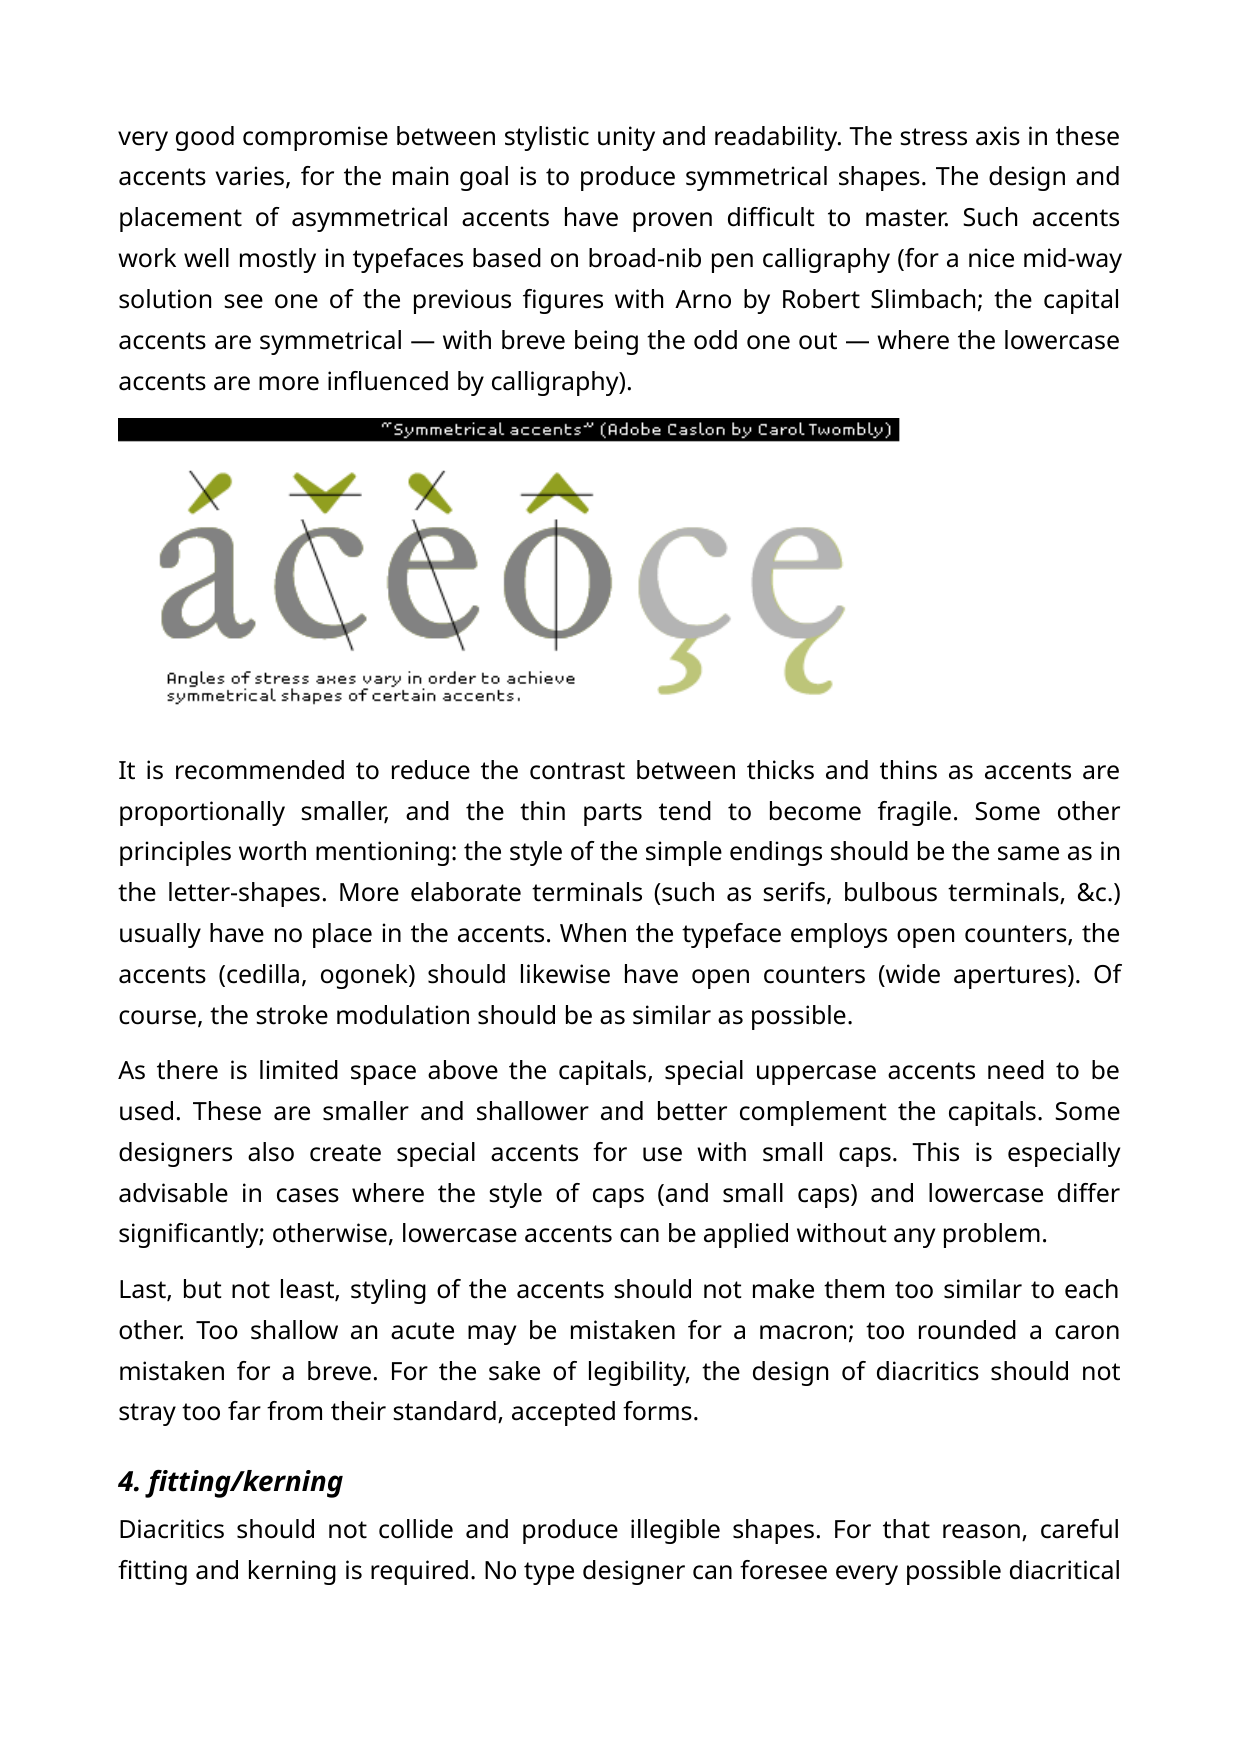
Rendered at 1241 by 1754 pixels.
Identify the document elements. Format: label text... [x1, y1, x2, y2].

picture [118, 418, 900, 731]
text It is recommended to reduce the contrast between thicks and thins as accents are proportionally smaller, and the thin parts tend to become fragile. Some other principles worth mentioning: the style of the simple endings should be the same as in the letter-shapes. More elaborate terminals (such as serifs, bulbous terminals, &c.) usually have no place in the accents. When the typeface employs open counters, the accents (cedilla, ogonek) should likewise have open counters (wide apertures). Of course, the stroke modulation should be as similar as possible. [118, 752, 1122, 1031]
subtitle 4. fitting/kerning [118, 1462, 1122, 1500]
text Diacritics should not collide and produce illegible shapes. For that reason, careful fitting and kerning is required. No type designer can foresee every possible diacritical [118, 1512, 1122, 1587]
text Last, but not least, styling of the accents should not make them too similar to each other. Too shallow an acute may be mistaken for a macron; too rounded a caron mistaken for a breve. For the sake of legibility, the design of diacritics should not stray too far from their standard, accepted forms. [118, 1272, 1122, 1428]
text very good compromise between stylistic unity and readability. The stress axis in these accents varies, for the main goal is to produce symmetrical shapes. The design and placement of asymmetrical accents have proven difficult to master. Such accents work well mostly in typefaces based on broad-nib pen calligraphy (for a nice mid-way solution see one of the previous figures with Arno by Robert Slimbach; the capital accents are symmetrical — with breve being the odd one out — where the lowercase accents are more influenced by calligraphy). [118, 118, 1122, 397]
text As there is limited space above the capitals, special uppercase accents need to be used. These are smaller and shallower and better complement the capitals. Some designers also create special accents for use with small caps. This is especially advisable in cases where the style of caps (and small caps) and lowercase differ significantly; otherwise, lowercase accents can be applied without any problem. [118, 1053, 1122, 1250]
